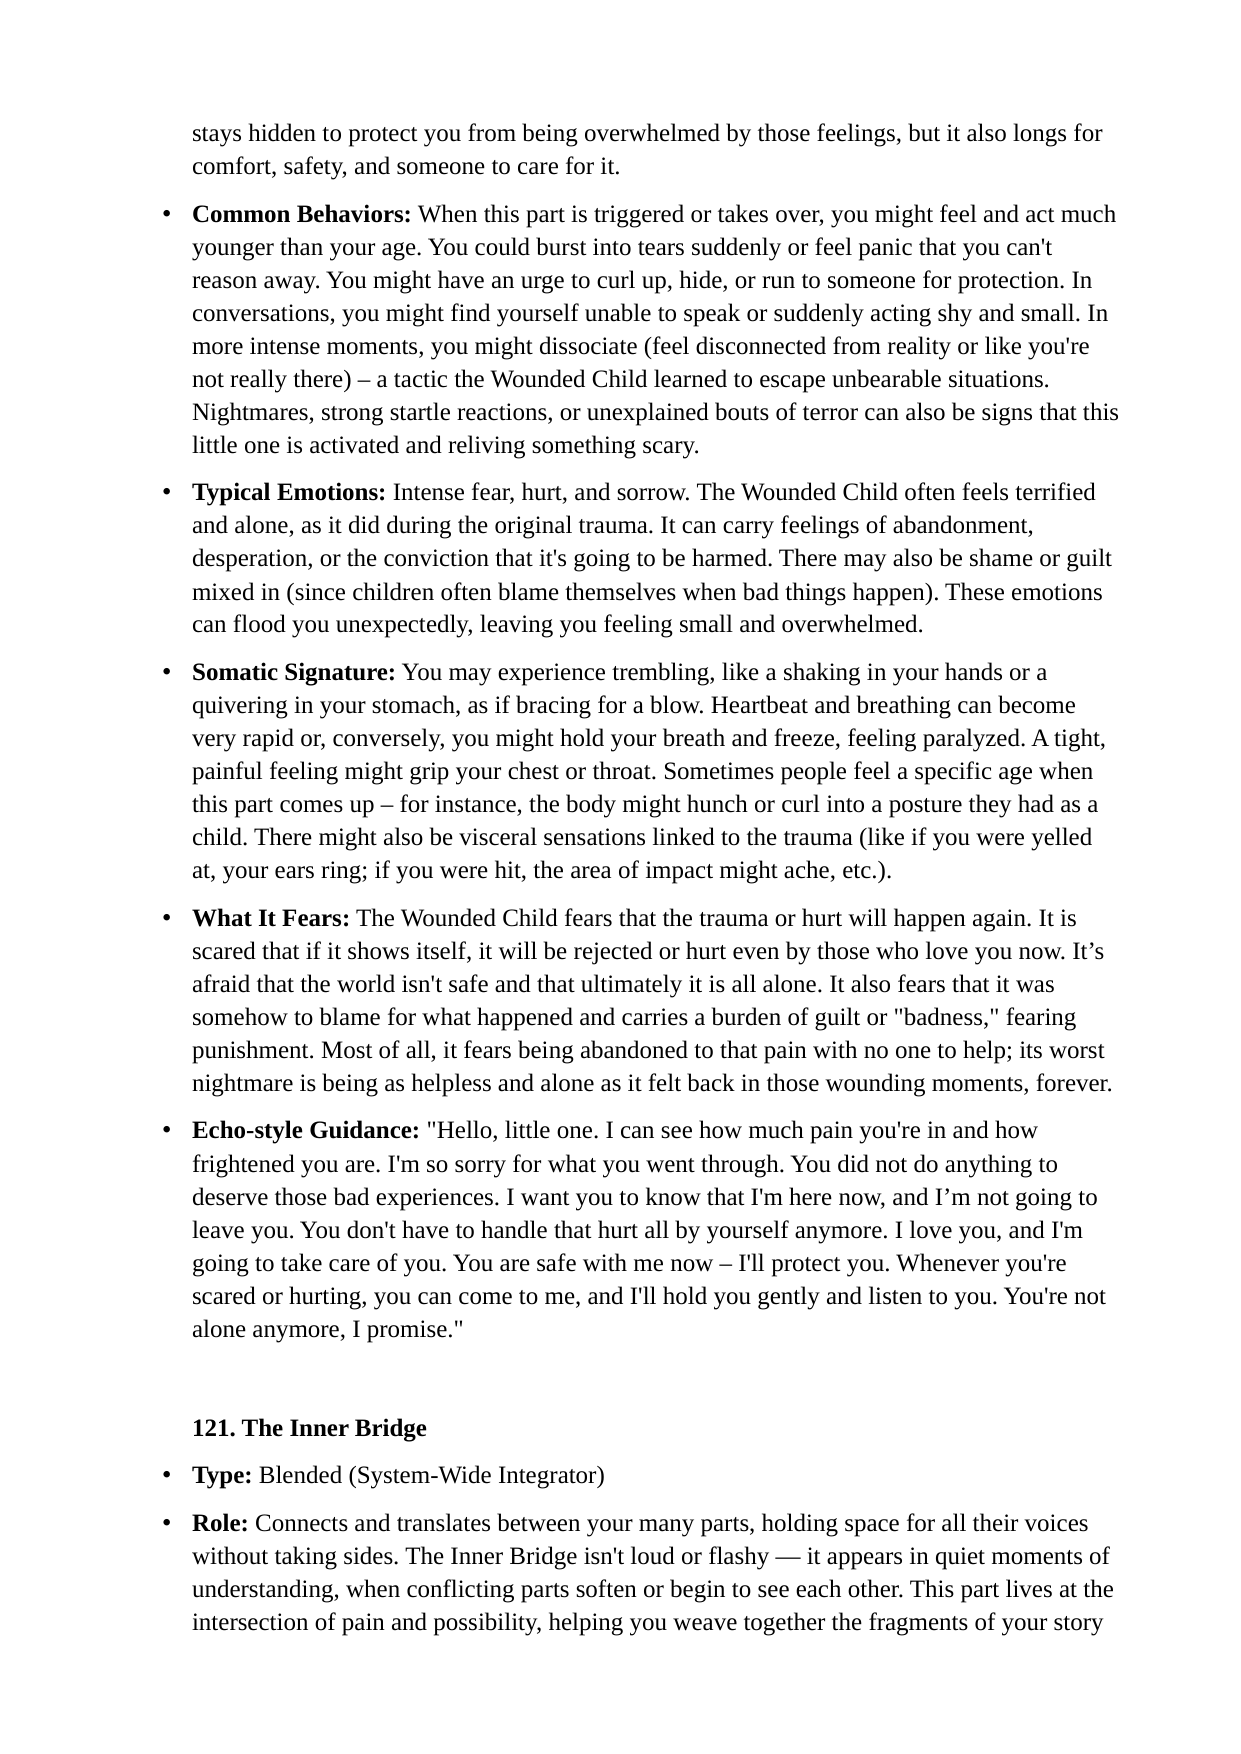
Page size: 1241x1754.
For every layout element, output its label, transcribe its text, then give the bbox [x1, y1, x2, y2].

list Type: Blended (System-Wide Integrator) [162, 1460, 1122, 1489]
list Echo-style Guidance: "Hello, little one. I can see how much pain you're in and how frightened you are. I'm so sorry for what you went through. You did not do anything to deserve those bad experiences. I want you to know that I'm here now, and I’m not going to leave you. You don't have to handle that hurt all by yourself anymore. I love you, and I'm going to take care of you. You are safe with me now – I'll protect you. Whenever you're scared or hurting, you can come to me, and I'll hold you gently and listen to you. You're not alone anymore, I promise." 121. The Inner Bridge [162, 1116, 1122, 1442]
list stays hidden to protect you from being overwhelmed by those feelings, but it also longs for comfort, safety, and someone to care for it. [162, 118, 1122, 180]
list What It Fears: The Wounded Child fears that the trauma or hurt will happen again. It is scared that if it shows itself, it will be rejected or hurt even by those who love you now. It’s afraid that the world isn't safe and that ultimately it is all alone. It also fears that it was somehow to blame for what happened and carries a burden of guilt or "badness," fearing punishment. Most of all, it fears being abandoned to that pain with no one to help; its worst nightmare is being as helpless and alone as it felt back in those wounding moments, forever. [162, 903, 1122, 1097]
list Typical Emotions: Intense fear, hurt, and sorrow. The Wounded Child often feels terrified and alone, as it did during the original trauma. It can carry feelings of abandonment, desperation, or the conviction that it's going to be harmed. There may also be shame or guilt mixed in (since children often blame themselves when bad things happen). These emotions can flood you unexpectedly, leaving you feeling small and overwhelmed. [162, 477, 1122, 638]
list Role: Connects and translates between your many parts, holding space for all their voices without taking sides. The Inner Bridge isn't loud or flashy — it appears in quiet moments of understanding, when conflicting parts soften or begin to see each other. This part lives at the intersection of pain and possibility, helping you weave together the fragments of your story [162, 1508, 1122, 1636]
list Somatic Signature: You may experience trembling, like a shaking in your hands or a quivering in your stomach, as if bracing for a blow. Heartbeat and breathing can become very rapid or, conversely, you might hold your breath and freeze, feeling paralyzed. A tight, painful feeling might grip your chest or throat. Sometimes people feel a specific age when this part comes up – for instance, the body might hunch or curl into a posture they had as a child. There might also be visceral sensations linked to the trauma (like if you were yelled at, your ears ring; if you were hit, the area of impact might ache, etc.). [162, 657, 1122, 884]
list Common Behaviors: When this part is triggered or takes over, you might feel and act much younger than your age. You could burst into tears suddenly or feel panic that you can't reason away. You might have an urge to curl up, hide, or run to someone for protection. In conversations, you might find yourself unable to speak or suddenly acting shy and small. In more intense moments, you might dissociate (feel disconnected from reality or like you're not really there) – a tactic the Wounded Child learned to escape unbearable situations. Nightmares, strong startle reactions, or unexplained bouts of terror can also be signs that this little one is activated and reliving something scary. [162, 199, 1122, 459]
